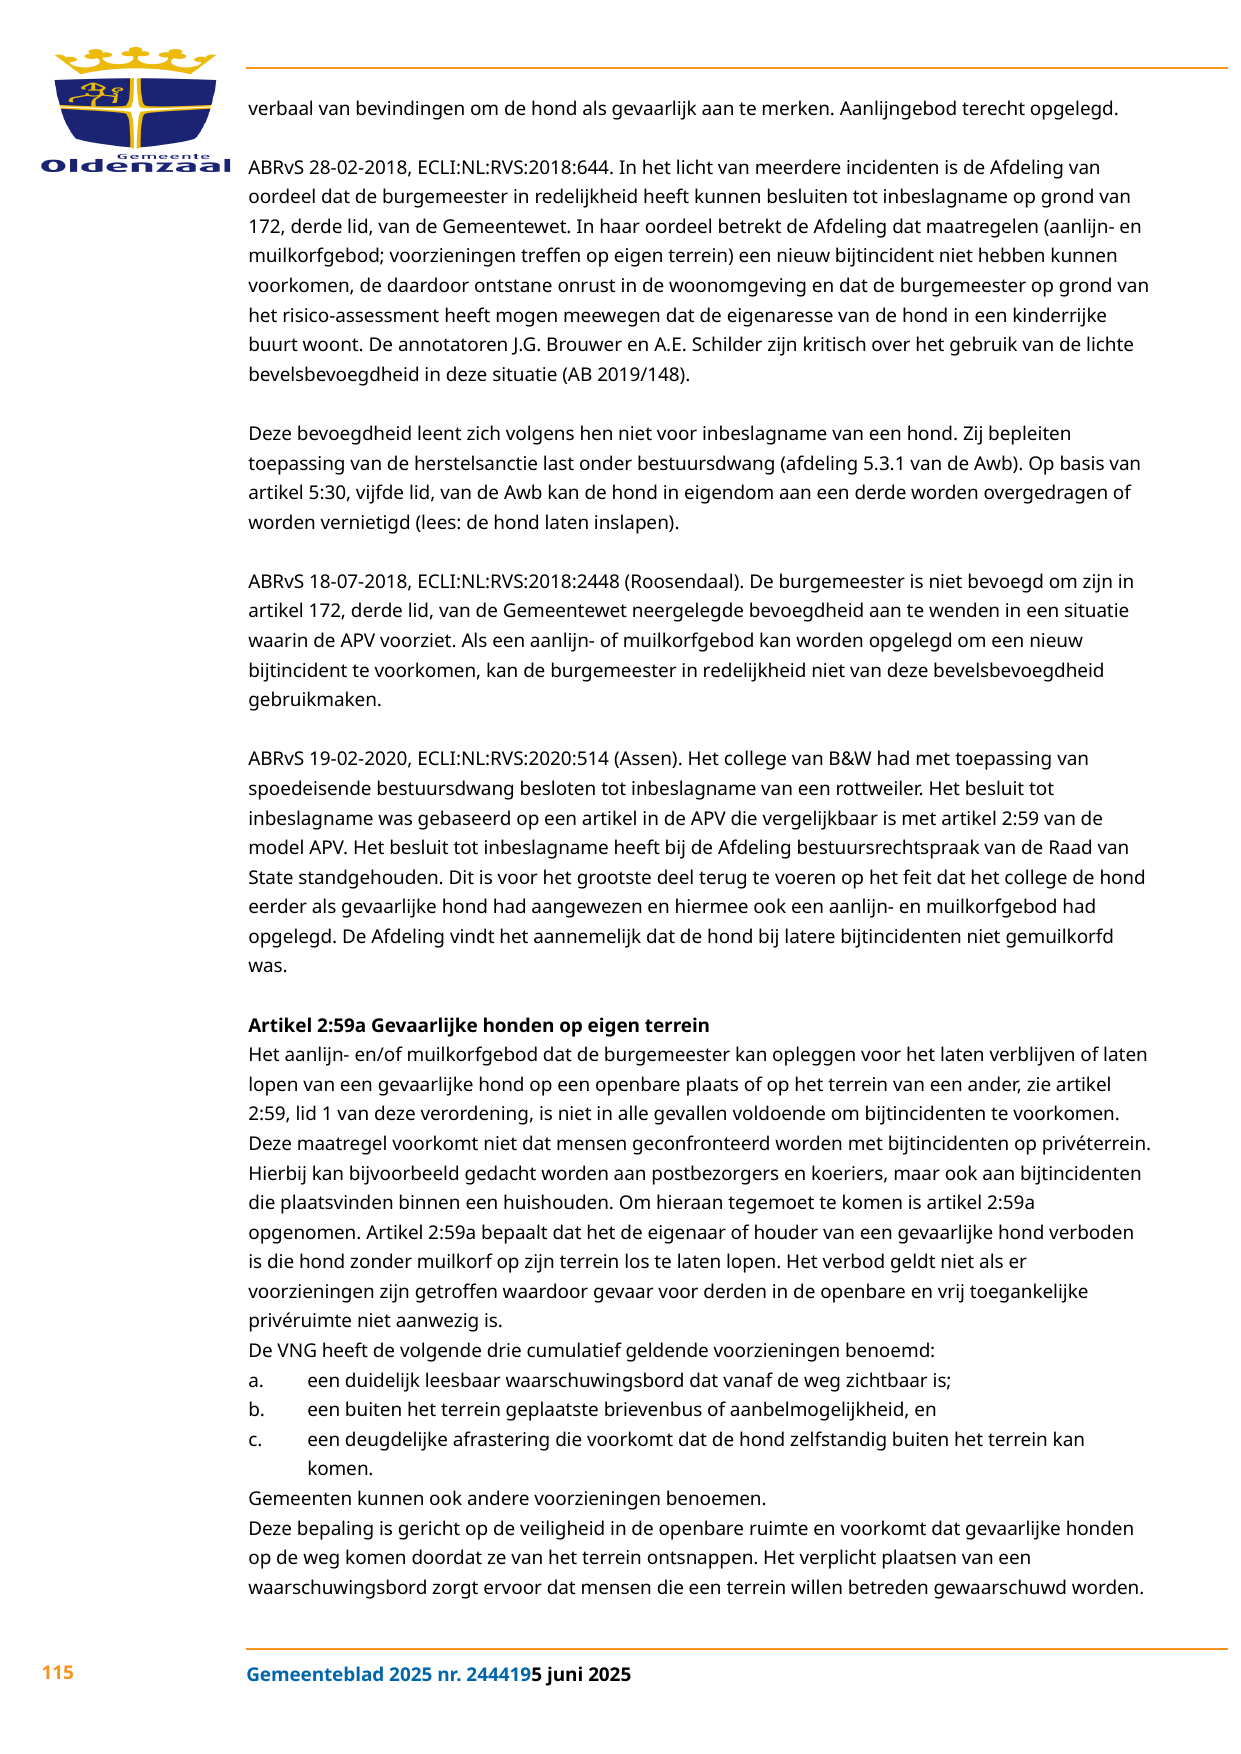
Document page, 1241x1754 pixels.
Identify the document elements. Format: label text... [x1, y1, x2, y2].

list een buiten het terrein geplaatste brievenbus of aanbelmogelijkheid, en [248, 1396, 1152, 1422]
text Deze bepaling is gericht op de veiligheid in de openbare ruimte en voorkomt dat gevaarlijke honden op de weg komen doordat ze van het terrein ontsnappen. Het verplicht plaatsen van een waarschuwingsbord zorgt ervoor dat mensen die een terrein willen betreden gewaarschuwd worden. [248, 1515, 1152, 1600]
text Deze bevoegdheid leent zich volgens hen niet voor inbeslagname van een hond. Zij bepleiten toepassing van de herstelsanctie last onder bestuursdwang (afdeling 5.3.1 van de Awb). Op basis van artikel 5:30, vijfde lid, van de Awb kan de hond in eigendom aan een derde worden overgedragen of worden vernietigd (lees: de hond laten inslapen). [248, 420, 1152, 535]
text Het aanlijn- en/of muilkorfgebod dat de burgemeester kan opleggen voor het laten verblijven of laten lopen van een gevaarlijke hond op een openbare plaats of op het terrein van een ander, zie artikel 2:59, lid 1 van deze verordening, is niet in alle gevallen voldoende om bijtincidenten te voorkomen. Deze maatregel voorkomt niet dat mensen geconfronteerd worden met bijtincidenten op privéterrein. Hierbij kan bijvoorbeeld gedacht worden aan postbezorgers en koeriers, maar ook aan bijtincidenten die plaatsvinden binnen een huishouden. Om hieraan tegemoet te komen is artikel 2:59a opgenomen. Artikel 2:59a bepaalt dat het de eigenaar of houder van een gevaarlijke hond verboden is die hond zonder muilkorf op zijn terrein los te laten lopen. Het verbod geldt niet als er voorzieningen zijn getroffen waardoor gevaar voor derden in de openbare en vrij toegankelijke privéruimte niet aanwezig is. [248, 1041, 1152, 1333]
text Artikel 2:59a Gevaarlijke honden op eigen terrein [248, 1012, 1152, 1038]
list een duidelijk leesbaar waarschuwingsbord dat vanaf de weg zichtbaar is; [248, 1367, 1152, 1393]
text ABRvS 18-07-2018, ECLI:NL:RVS:2018:2448 (Roosendaal). De burgemeester is niet bevoegd om zijn in artikel 172, derde lid, van de Gemeentewet neergelegde bevoegdheid aan te wenden in een situatie waarin de APV voorziet. Als een aanlijn- of muilkorfgebod kan worden opgelegd om een nieuw bijtincident te voorkomen, kan de burgemeester in redelijkheid niet van deze bevelsbevoegdheid gebruikmaken. [248, 568, 1152, 712]
text ABRvS 28-02-2018, ECLI:NL:RVS:2018:644. In het licht van meerdere incidenten is de Afdeling van oordeel dat de burgemeester in redelijkheid heeft kunnen besluiten tot inbeslagname op grond van 172, derde lid, van de Gemeentewet. In haar oordeel betrekt de Afdeling dat maatregelen (aanlijn- en muilkorfgebod; voorzieningen treffen op eigen terrein) een nieuw bijtincident niet hebben kunnen voorkomen, de daardoor ontstane onrust in de woonomgeving en dat de burgemeester op grond van het risico-assessment heeft mogen meewegen dat de eigenaresse van de hond in een kinderrijke buurt woont. De annotatoren J.G. Brouwer en A.E. Schilder zijn kritisch over het gebruik van de lichte bevelsbevoegdheid in deze situatie (AB 2019/148). [248, 154, 1152, 387]
text ABRvS 19-02-2020, ECLI:NL:RVS:2020:514 (Assen). Het college van B&W had met toepassing van spoedeisende bestuursdwang besloten tot inbeslagname van een rottweiler. Het besluit tot inbeslagname was gebaseerd op een artikel in de APV die vergelijkbaar is met artikel 2:59 van de model APV. Het besluit tot inbeslagname heeft bij de Afdeling bestuursrechtspraak van de Raad van State standgehouden. Dit is voor het grootste deel terug te voeren op het feit dat het college de hond eerder als gevaarlijke hond had aangewezen en hiermee ook een aanlijn- en muilkorfgebod had opgelegd. De Afdeling vindt het aannemelijk dat de hond bij latere bijtincidenten niet gemuilkorfd was. [248, 746, 1152, 978]
text Gemeenten kunnen ook andere voorzieningen benoemen. [248, 1485, 1152, 1511]
list een deugdelijke afrastering die voorkomt dat de hond zelfstandig buiten het terrein kan komen. [248, 1426, 1152, 1481]
text verbaal van bevindingen om de hond als gevaarlijk aan te merken. Aanlijngebod terecht opgelegd. [248, 95, 1152, 121]
text De VNG heeft de volgende drie cumulatief geldende voorzieningen benoemd: [248, 1337, 1152, 1363]
picture [41, 47, 231, 172]
